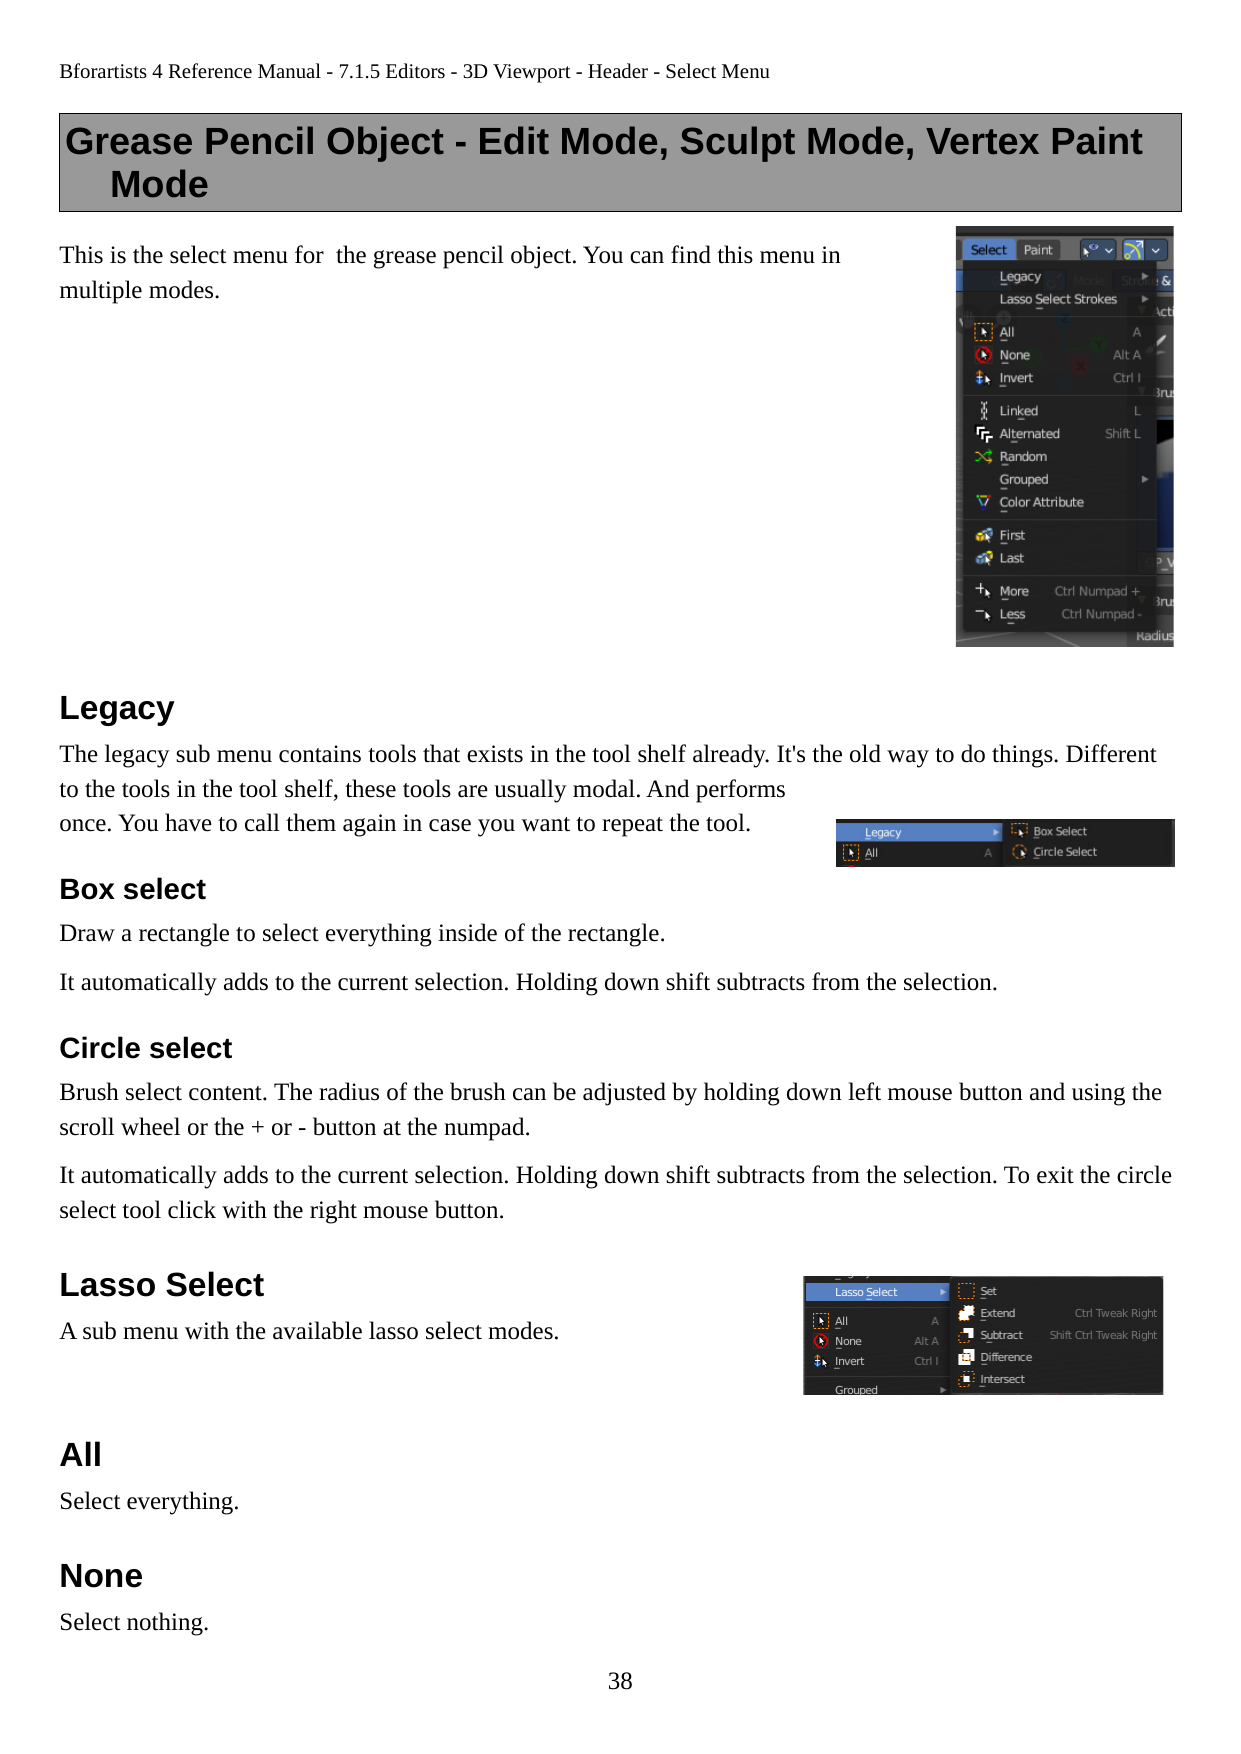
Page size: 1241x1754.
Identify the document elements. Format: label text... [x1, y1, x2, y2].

text It automatically adds to the current selection. Holding down shift subtracts from the selection. To exit the circle select tool click with the right mouse button. [59, 1161, 1181, 1224]
picture [955, 226, 1174, 647]
table_header Grease Pencil Object - Edit Mode, Sculpt Mode, Vertex Paint Mode [60, 114, 1181, 211]
subtitle Box select [59, 872, 1181, 906]
subtitle None [59, 1556, 1181, 1595]
text Draw a rectangle to select everything inside of the rectangle. [59, 918, 1181, 947]
picture [836, 819, 1175, 867]
text This is the select menu for the grease pencil object. You can find this menu in multiple modes. [59, 240, 955, 303]
text Select nothing. [59, 1607, 1181, 1636]
subtitle All [59, 1435, 1181, 1474]
subtitle Circle select [59, 1031, 1181, 1064]
text It automatically adds to the current selection. Holding down shift subtracts from the selection. [59, 967, 1181, 996]
subtitle Legacy [59, 688, 1181, 727]
text Select everything. [59, 1486, 1181, 1515]
subtitle Lasso Select [59, 1265, 1181, 1304]
text Brush select content. The radius of the brush can be adjusted by holding down left mouse button and using the scroll wheel or the + or - button at the numpad. [59, 1077, 1181, 1140]
text A sub menu with the available lasso select modes. [59, 1316, 803, 1345]
picture [803, 1276, 1164, 1395]
text The legacy sub menu contains tools that exists in the tool shelf already. It's the old way to do things. Different to the tools in the tool shelf, these tools are usually modal. And performs once. You have to call them again in case you want to repeat the tool. [59, 739, 1181, 837]
